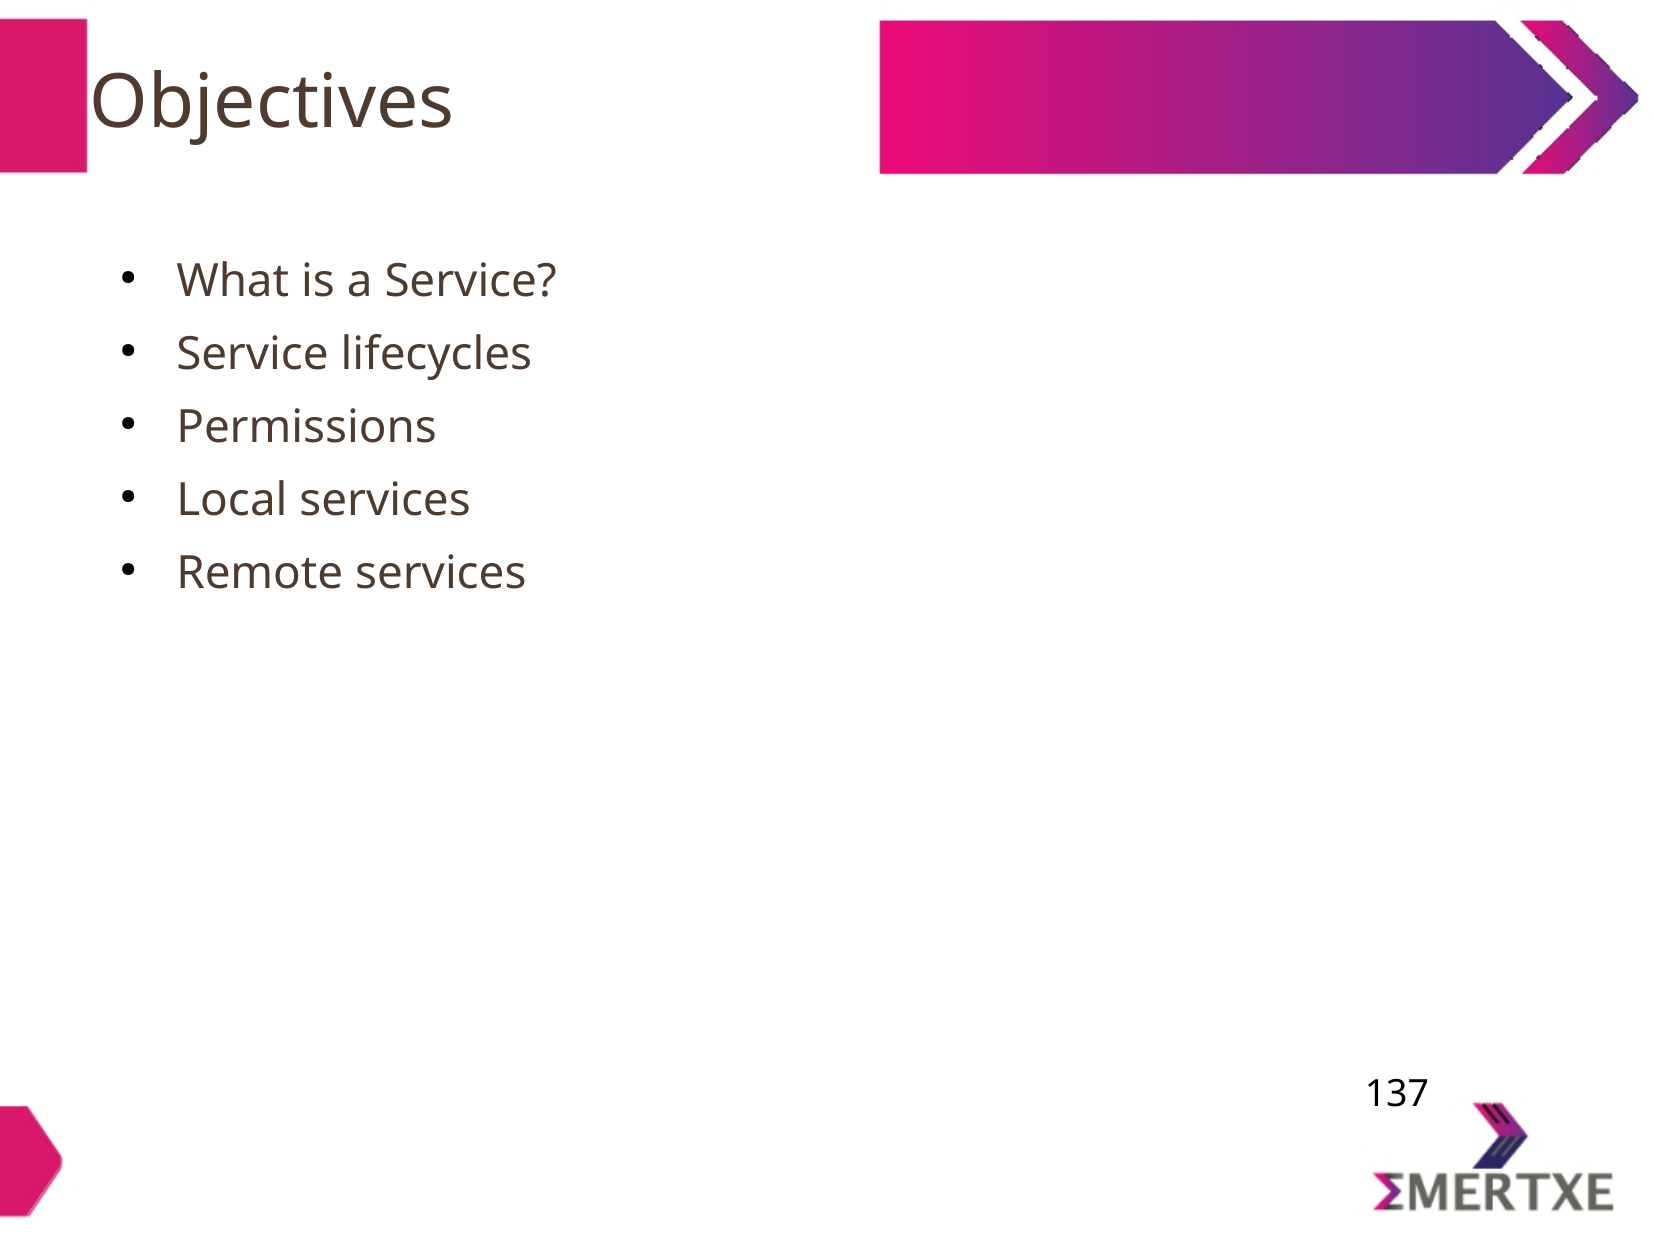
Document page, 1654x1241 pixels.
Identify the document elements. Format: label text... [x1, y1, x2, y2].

slide_number [1350, 1061, 1475, 1103]
picture [0, 0, 1654, 1241]
title Objectives [75, 30, 1501, 168]
list What is a Service? Service lifecycles Permissions Local services Remote services [105, 240, 1455, 833]
